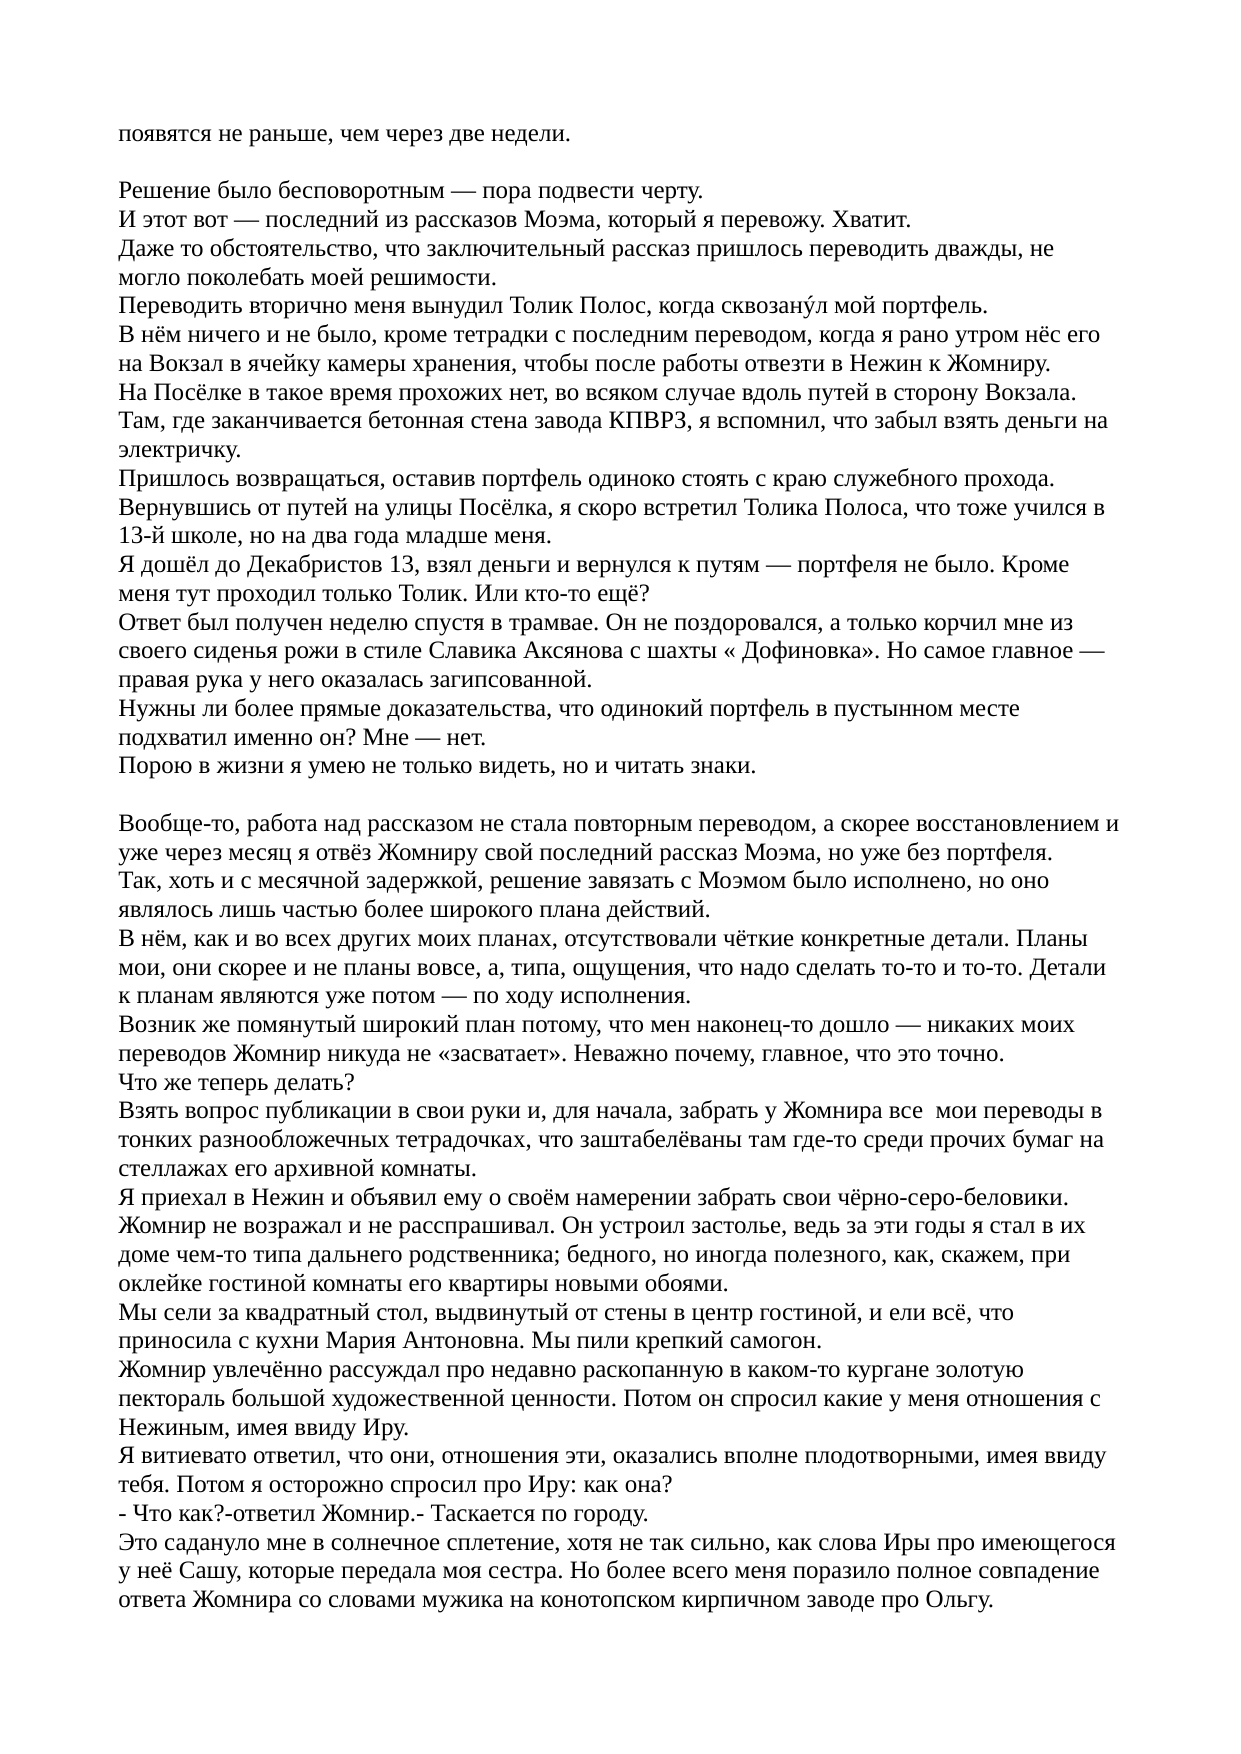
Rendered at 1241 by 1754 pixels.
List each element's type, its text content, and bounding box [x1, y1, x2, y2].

text Я дошёл до Декабристов 13, взял деньги и вернулся к путям — портфеля не было. Кроме меня тут проходил только Толик. Или кто-то ещё? [118, 549, 1122, 607]
text Вернувшись от путей на улицы Посёлка, я скоро встретил Толика Полоса, что тоже учился в 13-й школе, но на два года младше меня. [118, 492, 1122, 549]
text И этот вот — последний из рассказов Моэма, который я перевожу. Хватит. [118, 204, 1122, 233]
text Решение было бесповоротным — пора подвести черту. [118, 176, 1122, 204]
text появятся не раньше, чем через две недели. [118, 118, 1122, 147]
text Я витиевато ответил, что они, отношения эти, оказались вполне плодотворными, имея ввиду тебя. Потом я осторожно спросил про Иру: как она? [118, 1441, 1122, 1498]
text На Посёлке в такое время прохожих нет, во всяком случае вдоль путей в сторону Вокзала. [118, 377, 1122, 406]
text Так, хоть и с месячной задержкой, решение завязать с Моэмом было исполнено, но оно являлось лишь частью более широкого плана действий. [118, 866, 1122, 923]
text В нём, как и во всех других моих планах, отсутствовали чёткие конкретные детали. Планы мои, они скорее и не планы вовсе, а, типа, ощущения, что надо сделать то-то и то-то. Детали к планам являются уже потом — по ходу исполнения. [118, 923, 1122, 1009]
text Возник же помянутый широкий план потому, что мен наконец-то дошло — никаких моих переводов Жомнир никуда не «засватает». Неважно почему, главное, что это точно. [118, 1009, 1122, 1067]
text Что же теперь делать? [118, 1067, 1122, 1096]
text Даже то обстоятельство, что заключительный рассказ пришлось переводить дважды, не могло поколебать моей решимости. [118, 233, 1122, 291]
text Я приехал в Нежин и объявил ему о своём намерении забрать свои чёрно-серо-беловики. [118, 1182, 1122, 1211]
text Переводить вторично меня вынудил Толик Полос, когда сквозанýл мой портфель. [118, 291, 1122, 319]
text Нужны ли более прямые доказательства, что одинокий портфель в пустынном месте подхватил именно он? Мне — нет. [118, 693, 1122, 751]
text Жомнир увлечённо рассуждал про недавно раскопанную в каком-то кургане золотую пектораль большой художественной ценности. Потом он спросил какие у меня отношения с Нежиным, имея ввиду Иру. [118, 1354, 1122, 1441]
text Вообще-то, работа над рассказом не стала повторным переводом, а скорее восстановлением и уже через месяц я отвёз Жомниру свой последний рассказ Моэма, но уже без портфеля. [118, 808, 1122, 866]
text Взять вопрос публикации в свои руки и, для начала, забрать у Жомнира все мои переводы в тонких разнообложечных тетрадочках, что заштабелёваны там где-то среди прочих бумаг на стеллажах его архивной комнаты. [118, 1096, 1122, 1182]
text Ответ был получен неделю спустя в трамвае. Он не поздоровался, а только корчил мне из своего сиденья рожи в стиле Славика Аксянова с шахты « Дофиновка». Но самое главное — правая рука у него оказалась загипсованной. [118, 607, 1122, 693]
text Это садануло мне в солнечное сплетение, хотя не так сильно, как слова Иры про имеющегося у неё Сашу, которые передала моя сестра. Но более всего меня поразило полное совпадение ответа Жомнира со словами мужика на конотопском кирпичном заводе про Ольгу. [118, 1527, 1122, 1613]
text Пришлось возвращаться, оставив портфель одиноко стоять с краю служебного прохода. [118, 463, 1122, 492]
text Порою в жизни я умею не только видеть, но и читать знаки. [118, 751, 1122, 779]
text Там, где заканчивается бетонная стена завода КПВРЗ, я вспомнил, что забыл взять деньги на электричку. [118, 406, 1122, 463]
text - Что как?-ответил Жомнир.- Таскается по городу. [118, 1498, 1122, 1527]
text В нём ничего и не было, кроме тетрадки с последним переводом, когда я рано утром нёс его на Вокзал в ячейку камеры хранения, чтобы после работы отвезти в Нежин к Жомниру. [118, 319, 1122, 377]
text Жомнир не возражал и не расспрашивал. Он устроил застолье, ведь за эти годы я стал в их доме чем-то типа дальнего родственника; бедного, но иногда полезного, как, скажем, при оклейке гостиной комнаты его квартиры новыми обоями. [118, 1211, 1122, 1297]
text Мы сели за квадратный стол, выдвинутый от стены в центр гостиной, и ели всё, что приносила с кухни Мария Антоновна. Мы пили крепкий самогон. [118, 1297, 1122, 1354]
